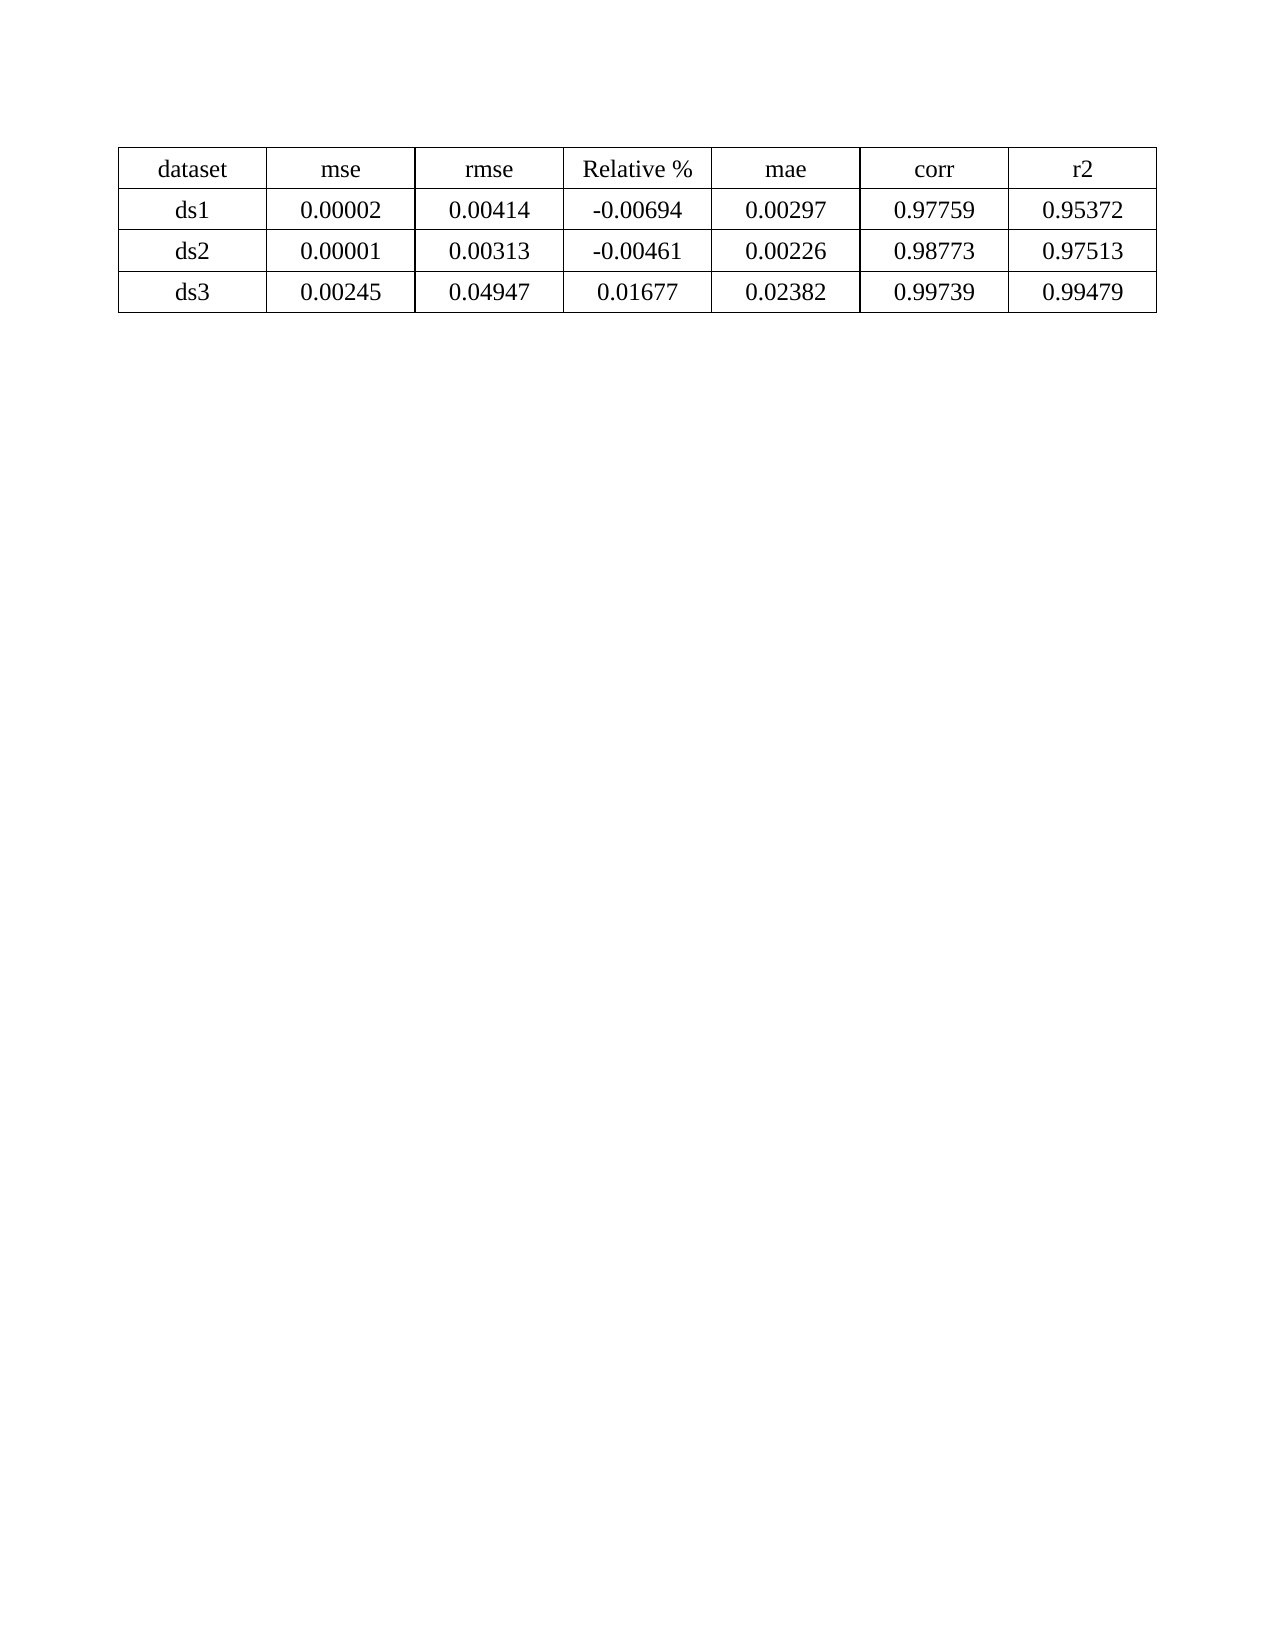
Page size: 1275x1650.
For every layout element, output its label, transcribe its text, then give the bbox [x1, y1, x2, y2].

table_header mae [712, 148, 859, 188]
table_cell 0.00245 [267, 272, 414, 312]
table_cell 0.02382 [712, 272, 859, 312]
table_cell 0.00001 [267, 230, 414, 271]
table_cell 0.98773 [861, 230, 1008, 271]
table_header Relative % [564, 148, 711, 188]
table_header corr [861, 148, 1008, 188]
table_cell 0.99739 [861, 272, 1008, 312]
table_cell 0.97513 [1009, 230, 1156, 271]
table_cell ds3 [119, 272, 266, 312]
table_cell 0.97759 [861, 189, 1008, 229]
table_cell -0.00461 [564, 230, 711, 271]
table_cell 0.00297 [712, 189, 859, 229]
table_cell 0.01677 [564, 272, 711, 312]
table_header mse [267, 148, 414, 188]
table_cell 0.04947 [416, 272, 563, 312]
table_cell ds2 [119, 230, 266, 271]
table_cell 0.99479 [1009, 272, 1156, 312]
table_cell 0.00313 [416, 230, 563, 271]
table_cell 0.95372 [1009, 189, 1156, 229]
table_cell ds1 [119, 189, 266, 229]
table_header r2 [1009, 148, 1156, 188]
table_header dataset [119, 148, 266, 188]
table_cell 0.00414 [416, 189, 563, 229]
table_cell -0.00694 [564, 189, 711, 229]
table_header rmse [416, 148, 563, 188]
table_cell 0.00002 [267, 189, 414, 229]
table_cell 0.00226 [712, 230, 859, 271]
